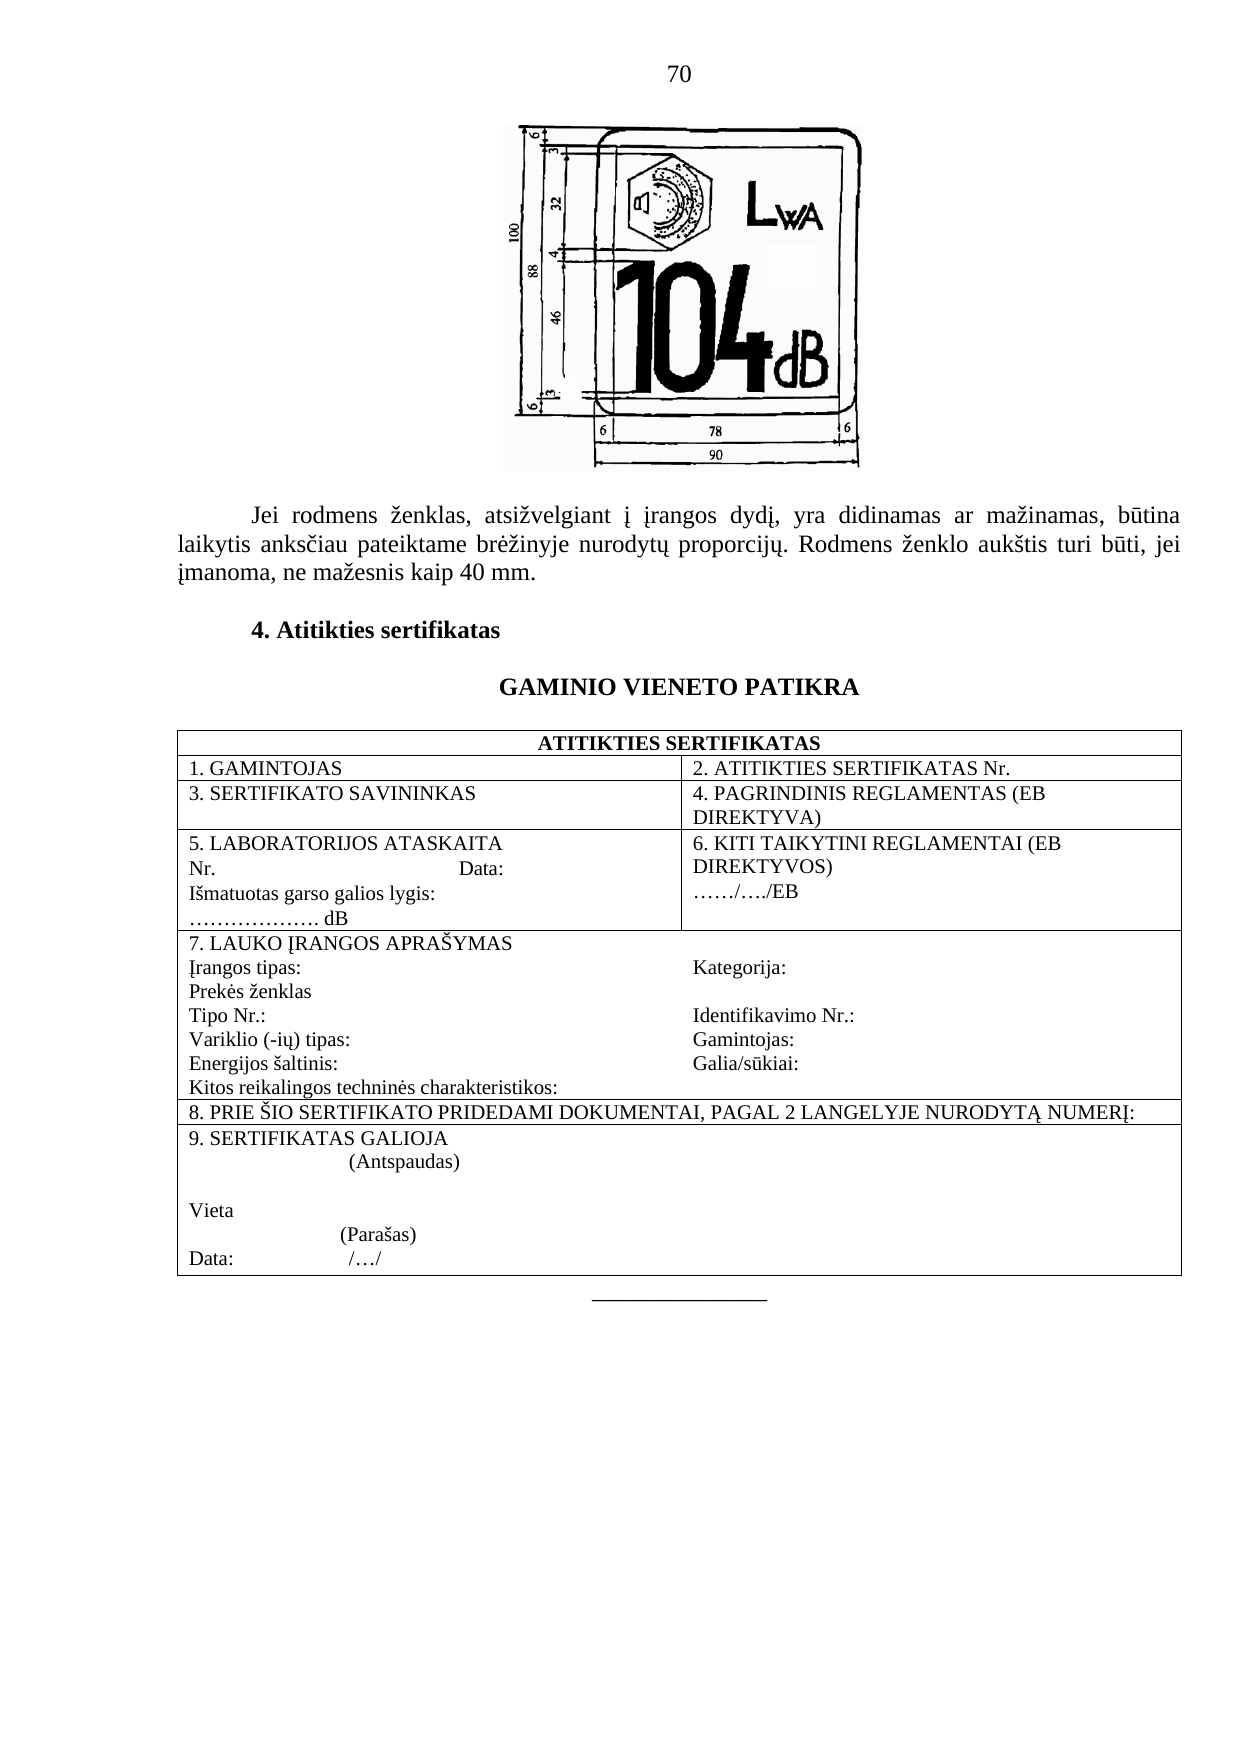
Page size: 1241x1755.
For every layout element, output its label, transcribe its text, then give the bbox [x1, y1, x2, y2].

table_cell Išmatuotas garso galios lygis: [178, 880, 681, 905]
table_cell (Antspaudas) [178, 1150, 681, 1173]
table_cell 8. PRIE ŠIO SERTIFIKATO PRIDEDAMI DOKUMENTAI, PAGAL 2 LANGELYJE NURODYTĄ NUMERĮ: [178, 1100, 1181, 1124]
table_cell ………………. dB [178, 905, 681, 930]
text 4. Atitikties sertifikatas [177, 615, 1181, 644]
table_cell 4. PAGRINDINIS REGLAMENTAS (EB DIREKTYVA) [682, 781, 1181, 829]
table_cell Identifikavimo Nr.: [681, 1003, 1181, 1027]
table_cell [681, 931, 1181, 955]
table_cell Galia/sūkiai: [681, 1051, 1181, 1075]
table_cell Tipo Nr.: [178, 1003, 681, 1027]
table_cell 6. KITI TAIKYTINI REGLAMENTAI (EB DIREKTYVOS) ……/…./EB [682, 830, 1181, 930]
table_cell 9. SERTIFIKATAS GALIOJA [178, 1125, 681, 1149]
table_cell Data: [447, 855, 681, 879]
text Jei rodmens ženklas, atsižvelgiant į įrangos dydį, yra didinamas ar mažinamas, būtina laikytis anksčiau pateiktame brėžinyje nurodytų proporcijų. Rodmens ženklo aukštis turi būti, jei įmanoma, ne mažesnis kaip 40 mm. [177, 500, 1181, 586]
table_cell Prekės ženklas [178, 979, 681, 1003]
table_cell [681, 1075, 1181, 1099]
table_cell [178, 1174, 681, 1198]
table_cell [681, 1222, 1181, 1246]
table_cell [681, 1246, 1181, 1274]
table_cell 2. ATITIKTIES SERTIFIKATAS Nr. [682, 756, 1181, 780]
table_cell 7. LAUKO ĮRANGOS APRAŠYMAS [178, 931, 681, 955]
table_cell 5. LABORATORIJOS ATASKAITA [178, 830, 681, 854]
table_cell [681, 979, 1181, 1003]
table_header ATITIKTIES SERTIFIKATAS [178, 731, 1181, 755]
table_cell [681, 1198, 1181, 1222]
table_cell (Parašas) [178, 1222, 681, 1246]
table_cell [681, 1150, 1181, 1173]
table_cell [681, 1125, 1181, 1149]
text GAMINIO VIENETO PATIKRA [177, 672, 1181, 701]
table_cell Įrangos tipas: [178, 955, 681, 979]
table_cell Nr. [178, 855, 447, 879]
table_cell 1. GAMINTOJAS [178, 756, 681, 780]
table_cell Kategorija: [681, 955, 1181, 979]
table_cell Kitos reikalingos techninės charakteristikos: [178, 1075, 681, 1099]
table_cell [681, 1174, 1181, 1198]
table_cell 3. SERTIFIKATO SAVININKAS [178, 781, 681, 829]
text ______________ [177, 1276, 1181, 1304]
table_cell Vieta [178, 1198, 681, 1222]
table_cell Variklio (-ių) tipas: [178, 1027, 681, 1051]
table_cell Gamintojas: [681, 1027, 1181, 1051]
table_cell Energijos šaltinis: [178, 1051, 681, 1075]
table_cell Data: /…/ [178, 1246, 681, 1274]
